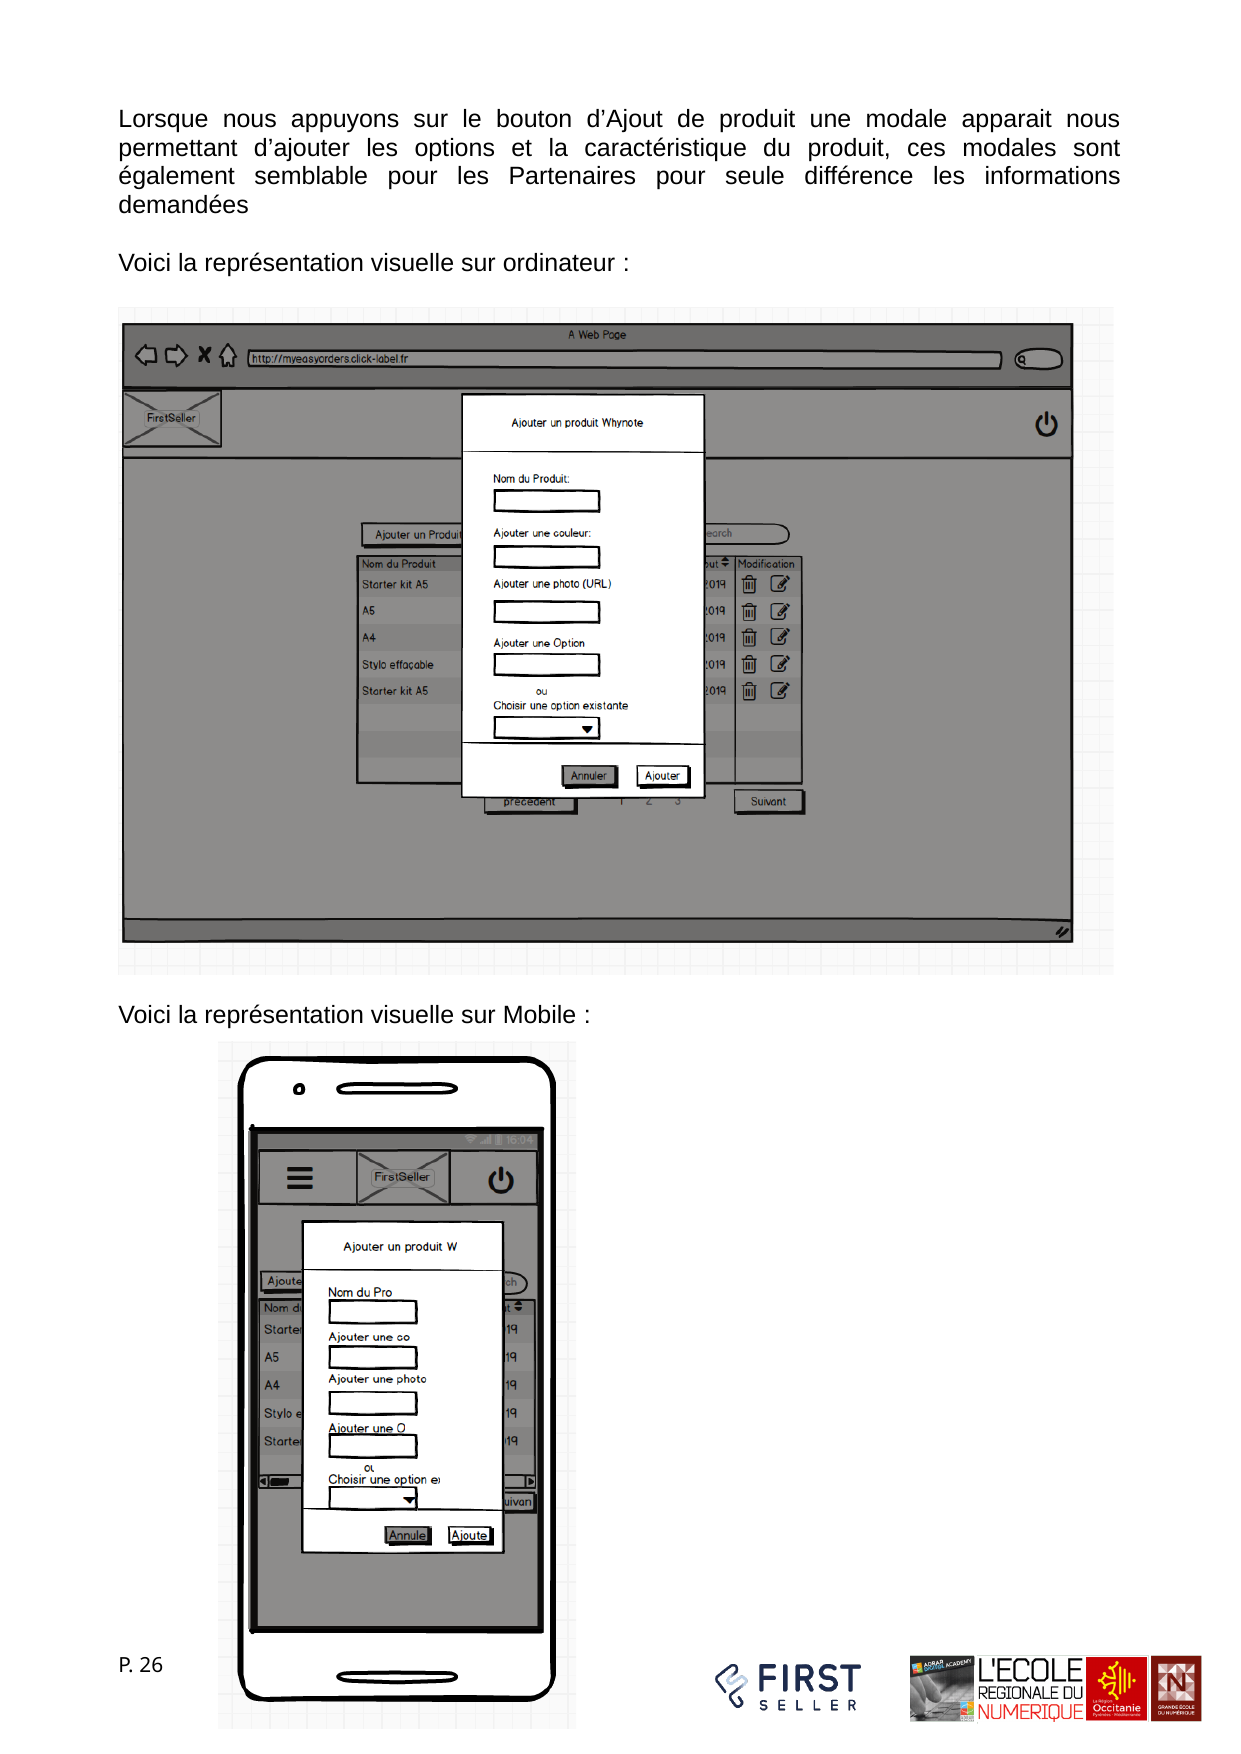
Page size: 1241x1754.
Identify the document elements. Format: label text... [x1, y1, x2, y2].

text Lorsque nous appuyons sur le bouton d’Ajout de produit une modale apparait nous permettant d’ajouter les options et la caractéristique du produit, ces modales sont également semblable pour les Partenaires pour seule différence les informations demandées [118, 104, 1122, 219]
text Voici la représentation visuelle sur ordinateur : [118, 247, 1122, 276]
text Voici la représentation visuelle sur Mobile : [118, 1000, 1122, 1029]
